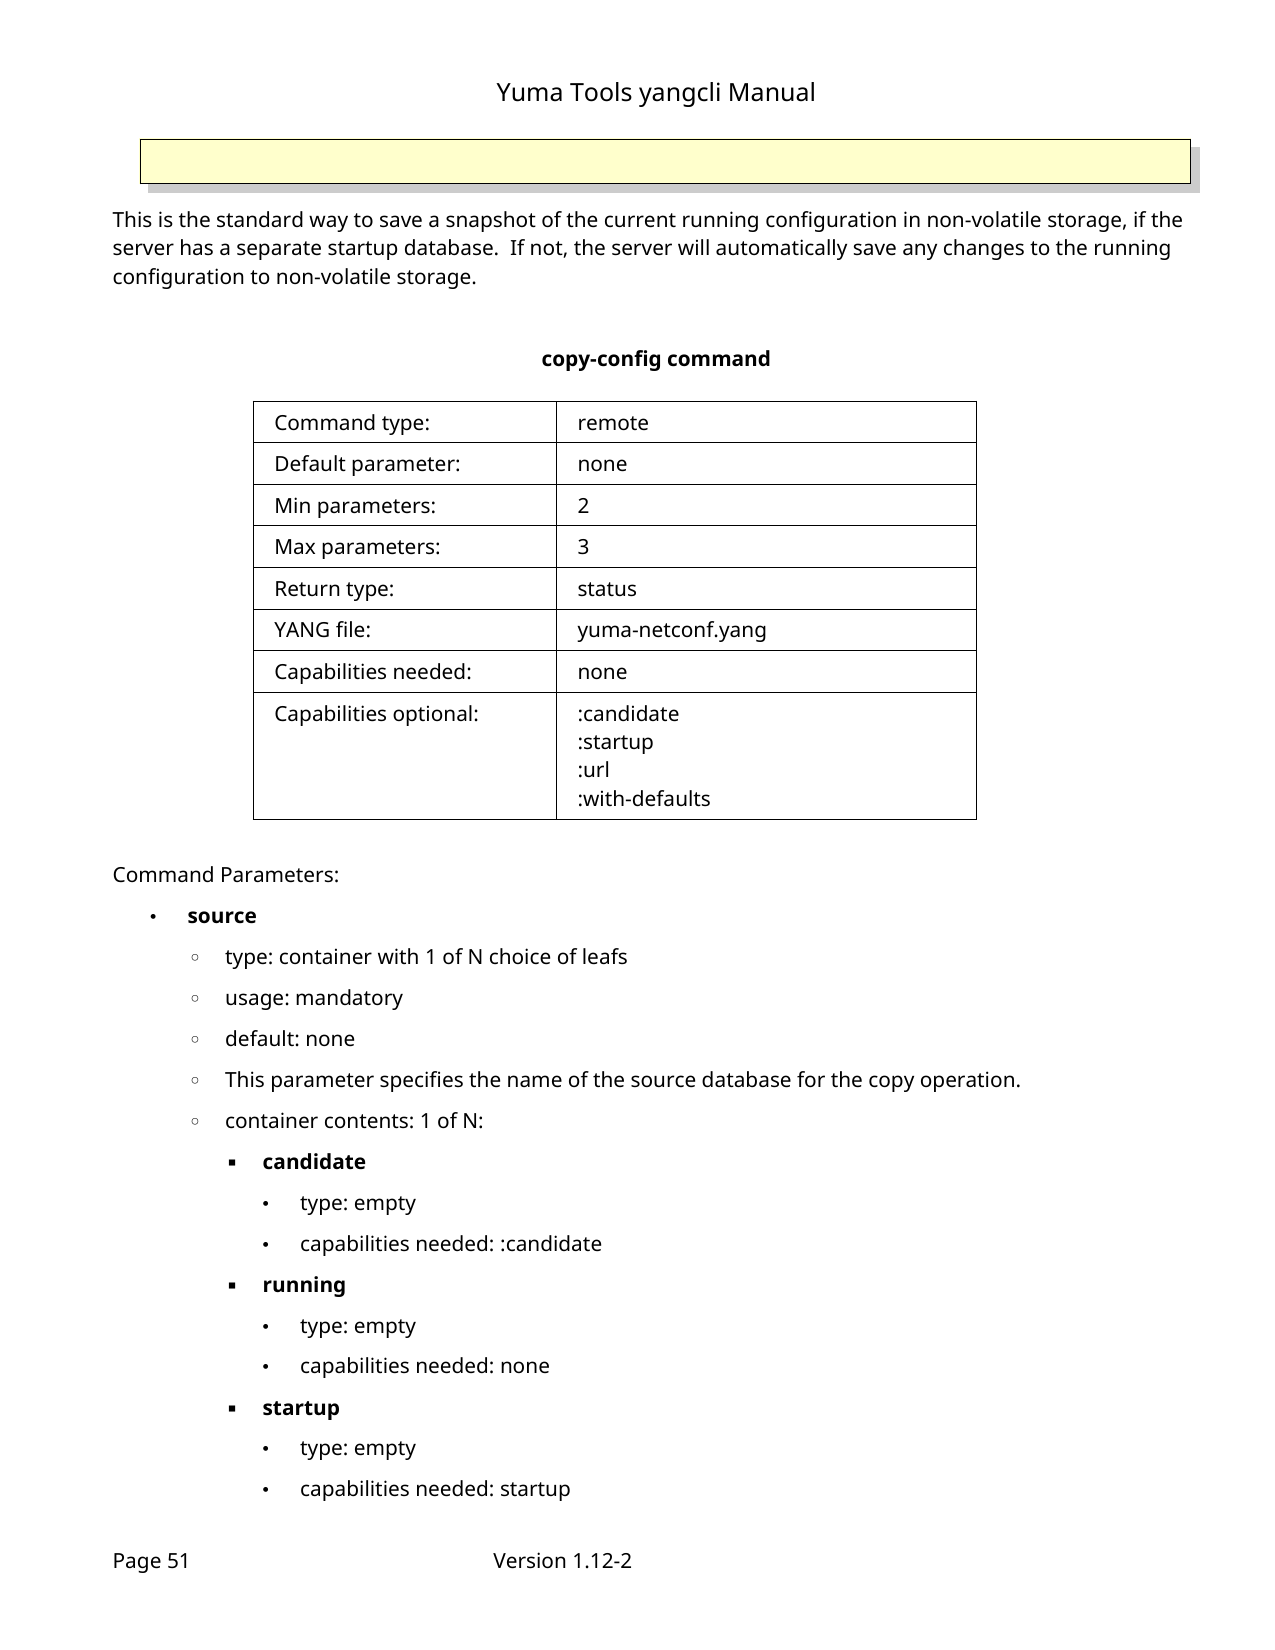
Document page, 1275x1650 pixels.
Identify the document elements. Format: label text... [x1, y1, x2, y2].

list capabilities needed: none [262, 1352, 1200, 1380]
subtitle copy-config command [127, 344, 1185, 372]
list running [225, 1270, 1200, 1298]
table_cell none [557, 651, 976, 692]
text Command Parameters: [112, 860, 1200, 889]
table_cell Min parameters: [254, 485, 556, 525]
table_cell :candidate :startup :url :with-defaults [557, 693, 976, 818]
table_cell yuma-netconf.yang [557, 610, 976, 650]
list startup [225, 1393, 1200, 1421]
table_cell status [557, 568, 976, 608]
table_cell 2 [557, 485, 976, 525]
table_header remote [557, 402, 976, 442]
table_cell 3 [557, 526, 976, 567]
list type: container with 1 of N choice of leafs [187, 942, 1200, 971]
text This is the standard way to save a snapshot of the current running configuration in non-volatile storage, if the server has a separate startup database. If not, the server will automatically save any changes to the running configuration to non-volatile storage. [112, 205, 1200, 290]
list capabilities needed: :candidate [262, 1229, 1200, 1257]
list default: none [187, 1024, 1200, 1053]
list usage: mandatory [187, 983, 1200, 1012]
table_cell none [557, 443, 976, 484]
list source [150, 901, 1200, 930]
table_cell YANG file: [254, 610, 556, 650]
list This parameter specifies the name of the source database for the copy operation. [187, 1065, 1200, 1093]
table_cell Default parameter: [254, 443, 556, 484]
list type: empty [262, 1188, 1200, 1216]
table_cell Max parameters: [254, 526, 556, 567]
list container contents: 1 of N: [187, 1106, 1200, 1134]
list type: empty [262, 1311, 1200, 1339]
table_cell Capabilities optional: [254, 693, 556, 818]
list type: empty [262, 1433, 1200, 1462]
table_cell Return type: [254, 568, 556, 608]
table_cell Capabilities needed: [254, 651, 556, 692]
list capabilities needed: startup [262, 1474, 1200, 1503]
list candidate [225, 1147, 1200, 1175]
table_header Command type: [254, 402, 556, 442]
